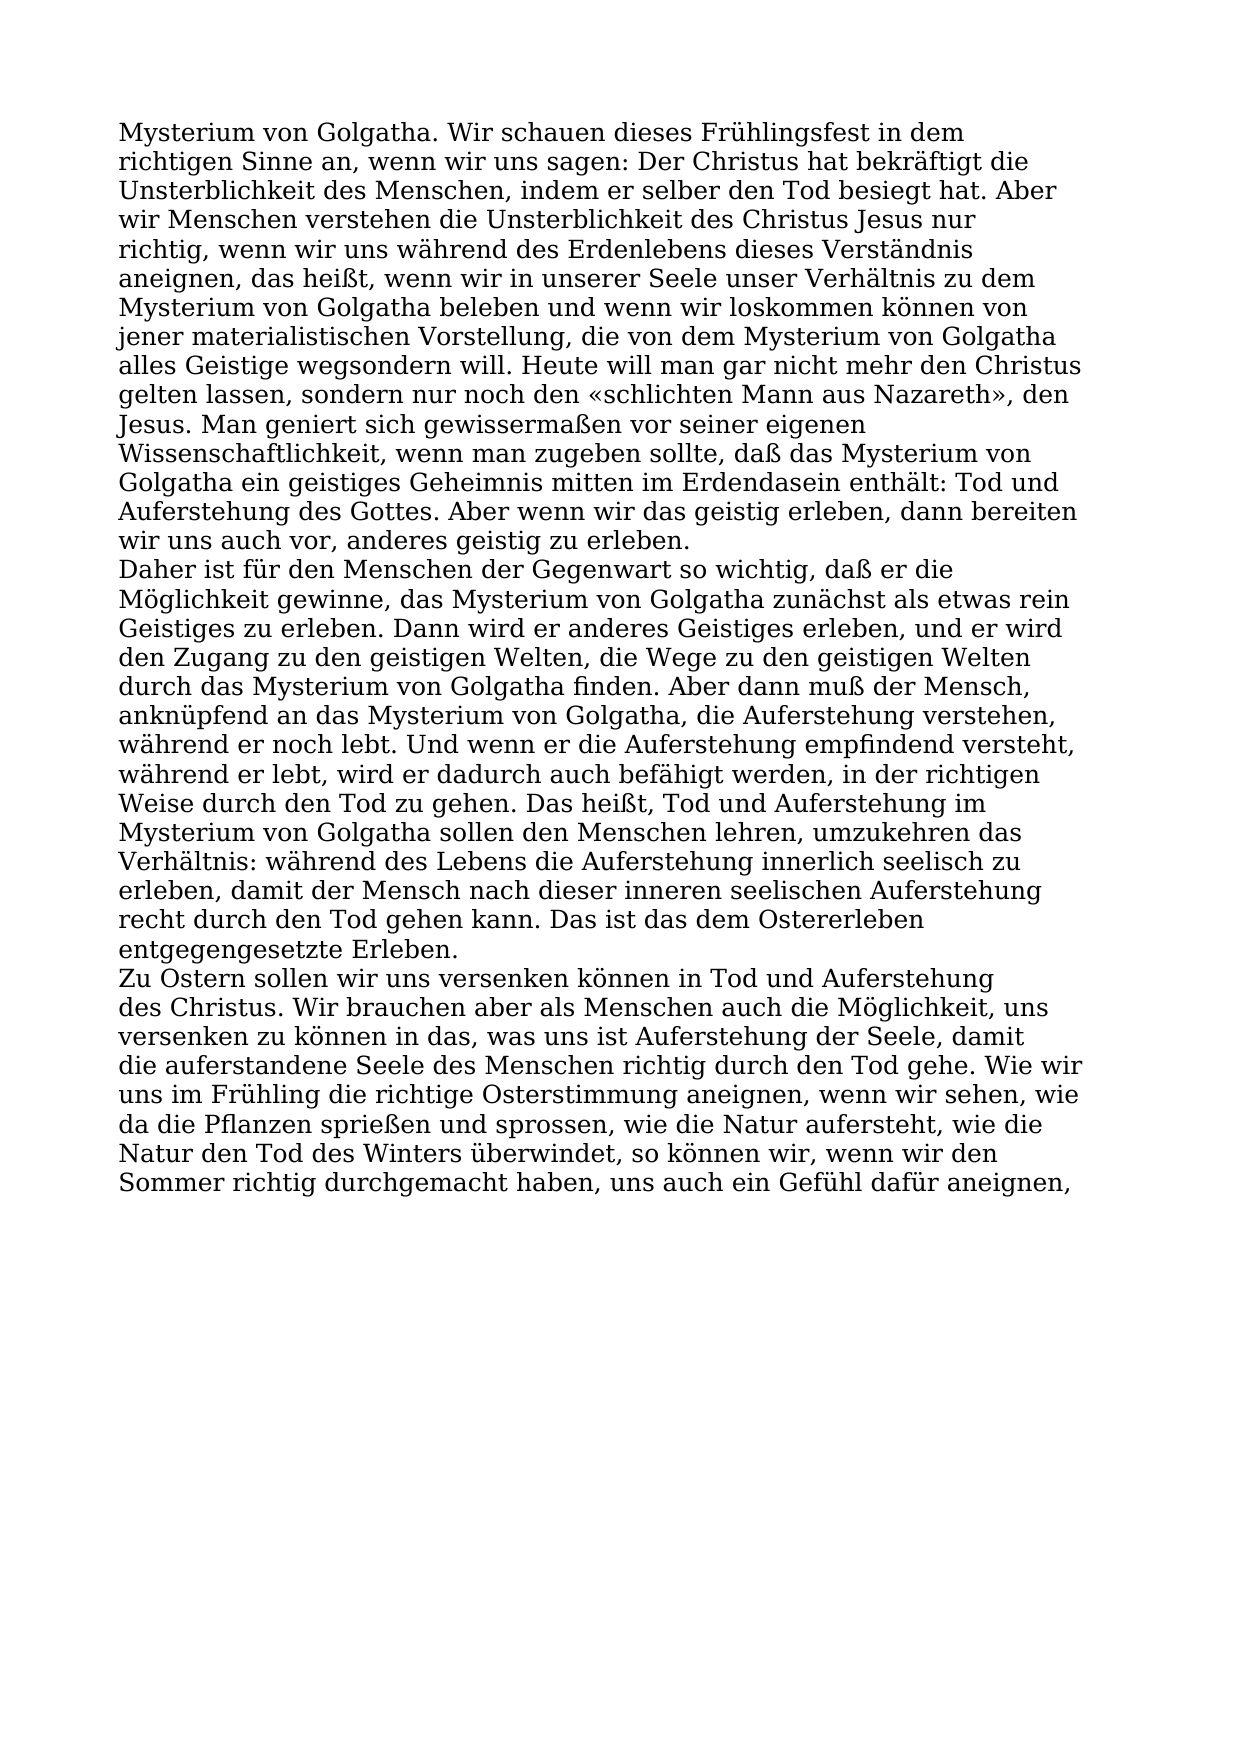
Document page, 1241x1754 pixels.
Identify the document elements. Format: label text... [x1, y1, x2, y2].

text Unsterblichkeit des Menschen, indem er selber den Tod besiegt hat. Aber [118, 176, 1122, 206]
text den Zugang zu den geistigen Welten, die Wege zu den geistigen Welten [118, 643, 1122, 672]
text Zu Ostern sollen wir uns versenken können in Tod und Auferstehung [118, 964, 1122, 993]
text Golgatha ein geistiges Geheimnis mitten im Erdendasein enthält: Tod und [118, 468, 1122, 497]
text durch das Mysterium von Golgatha finden. Aber dann muß der Mensch, [118, 672, 1122, 701]
text jener materialistischen Vorstellung, die von dem Mysterium von Golgatha [118, 322, 1122, 351]
text anknüpfend an das Mysterium von Golgatha, die Auferstehung verstehen, [118, 701, 1122, 731]
text erleben, damit der Mensch nach dieser inneren seelischen Auferstehung [118, 876, 1122, 906]
text recht durch den Tod gehen kann. Das ist das dem Ostererleben [118, 906, 1122, 935]
text entgegengesetzte Erleben. [118, 935, 1122, 964]
text während er lebt, wird er dadurch auch befähigt werden, in der richtigen [118, 760, 1122, 789]
text Verhältnis: während des Lebens die Auferstehung innerlich seelisch zu [118, 847, 1122, 876]
text alles Geistige wegsondern will. Heute will man gar nicht mehr den Christus [118, 351, 1122, 381]
text uns im Frühling die richtige Osterstimmung aneignen, wenn wir sehen, wie [118, 1081, 1122, 1110]
text des Christus. Wir brauchen aber als Menschen auch die Möglichkeit, uns [118, 993, 1122, 1022]
text Weise durch den Tod zu gehen. Das heißt, Tod und Auferstehung im [118, 789, 1122, 818]
text Mysterium von Golgatha. Wir schauen dieses Frühlingsfest in dem [118, 118, 1122, 147]
text während er noch lebt. Und wenn er die Auferstehung empfindend versteht, [118, 731, 1122, 760]
text richtigen Sinne an, wenn wir uns sagen: Der Christus hat bekräftigt die [118, 147, 1122, 176]
text richtig, wenn wir uns während des Erdenlebens dieses Verständnis [118, 235, 1122, 264]
text Daher ist für den Menschen der Gegenwart so wichtig, daß er die [118, 556, 1122, 585]
text Möglichkeit gewinne, das Mysterium von Golgatha zunächst als etwas rein [118, 585, 1122, 614]
text gelten lassen, sondern nur noch den «schlichten Mann aus Nazareth», den [118, 381, 1122, 410]
text wir uns auch vor, anderes geistig zu erleben. [118, 526, 1122, 556]
text Wissenschaftlichkeit, wenn man zugeben sollte, daß das Mysterium von [118, 439, 1122, 468]
text Auferstehung des Gottes. Aber wenn wir das geistig erleben, dann bereiten [118, 497, 1122, 526]
text Natur den Tod des Winters überwindet, so können wir, wenn wir den [118, 1139, 1122, 1168]
text aneignen, das heißt, wenn wir in unserer Seele unser Verhältnis zu dem [118, 264, 1122, 293]
text Mysterium von Golgatha sollen den Menschen lehren, umzukehren das [118, 818, 1122, 847]
text Geistiges zu erleben. Dann wird er anderes Geistiges erleben, und er wird [118, 614, 1122, 643]
text versenken zu können in das, was uns ist Auferstehung der Seele, damit [118, 1022, 1122, 1051]
text wir Menschen verstehen die Unsterblichkeit des Christus Jesus nur [118, 206, 1122, 235]
text Mysterium von Golgatha beleben und wenn wir loskommen können von [118, 293, 1122, 322]
text Jesus. Man geniert sich gewissermaßen vor seiner eigenen [118, 410, 1122, 439]
text da die Pflanzen sprießen und sprossen, wie die Natur aufersteht, wie die [118, 1110, 1122, 1139]
text Sommer richtig durchgemacht haben, uns auch ein Gefühl dafür aneignen, [118, 1168, 1122, 1197]
text die auferstandene Seele des Menschen richtig durch den Tod gehe. Wie wir [118, 1051, 1122, 1081]
